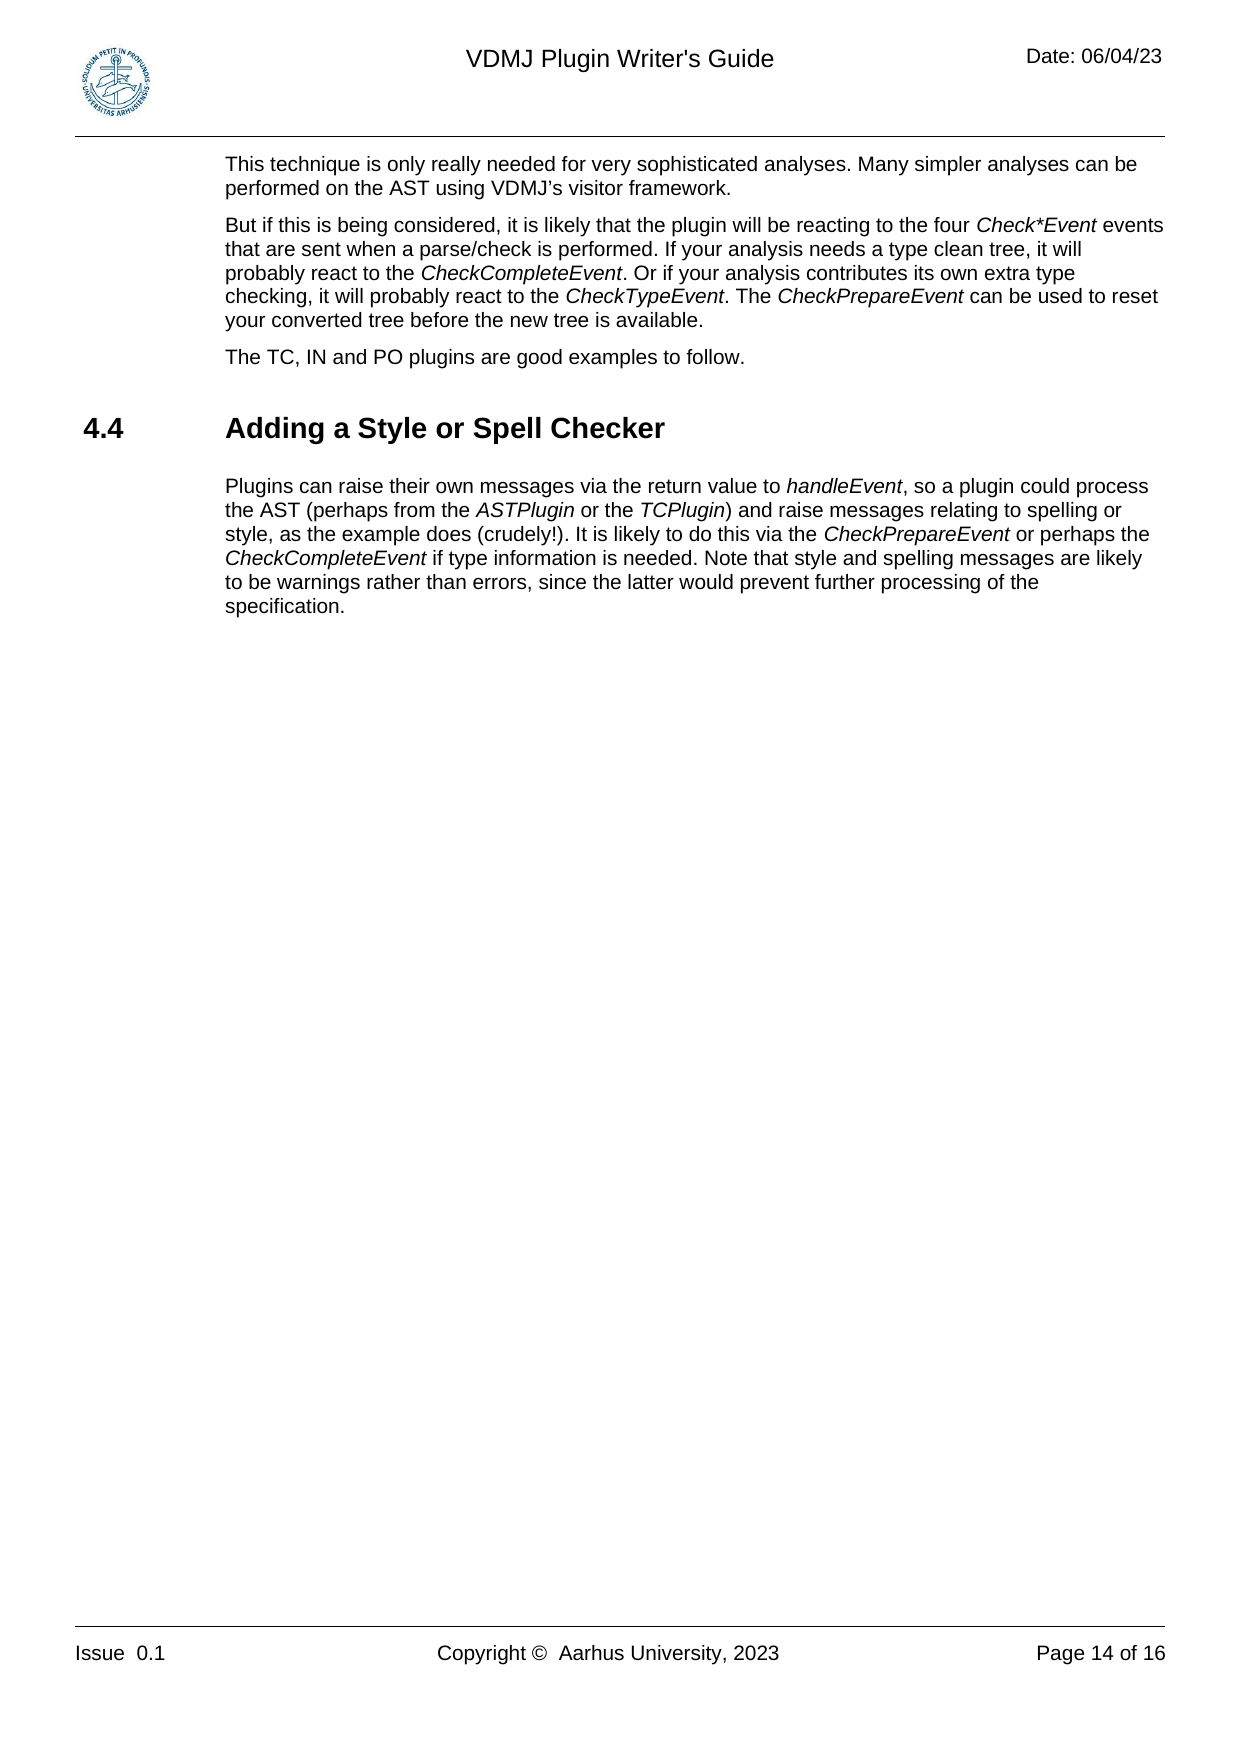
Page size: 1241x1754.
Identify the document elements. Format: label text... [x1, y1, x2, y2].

text This technique is only really needed for very sophisticated analyses. Many simpler analyses can be performed on the AST using VDMJ’s visitor framework. [225, 152, 1165, 200]
subtitle Adding a Style or Spell Checker [75, 412, 1165, 444]
text Plugins can raise their own messages via the return value to handleEvent, so a plugin could process the AST (perhaps from the ASTPlugin or the TCPlugin) and raise messages relating to spelling or style, as the example does (crudely!). It is likely to do this via the CheckPrepareEvent or perhaps the CheckCompleteEvent if type information is needed. Note that style and spelling messages are likely to be warnings rather than errors, since the latter would prevent further processing of the specification. [225, 474, 1165, 618]
text But if this is being considered, it is likely that the plugin will be reacting to the four Check*Event events that are sent when a parse/check is performed. If your analysis needs a type clean tree, it will probably react to the CheckCompleteEvent. Or if your analysis contributes its own extra type checking, it will probably react to the CheckTypeEvent. The CheckPrepareEvent can be used to reset your converted tree before the new tree is available. [225, 213, 1165, 333]
picture [78, 44, 153, 120]
text The TC, IN and PO plugins are good examples to follow. [225, 345, 1165, 369]
